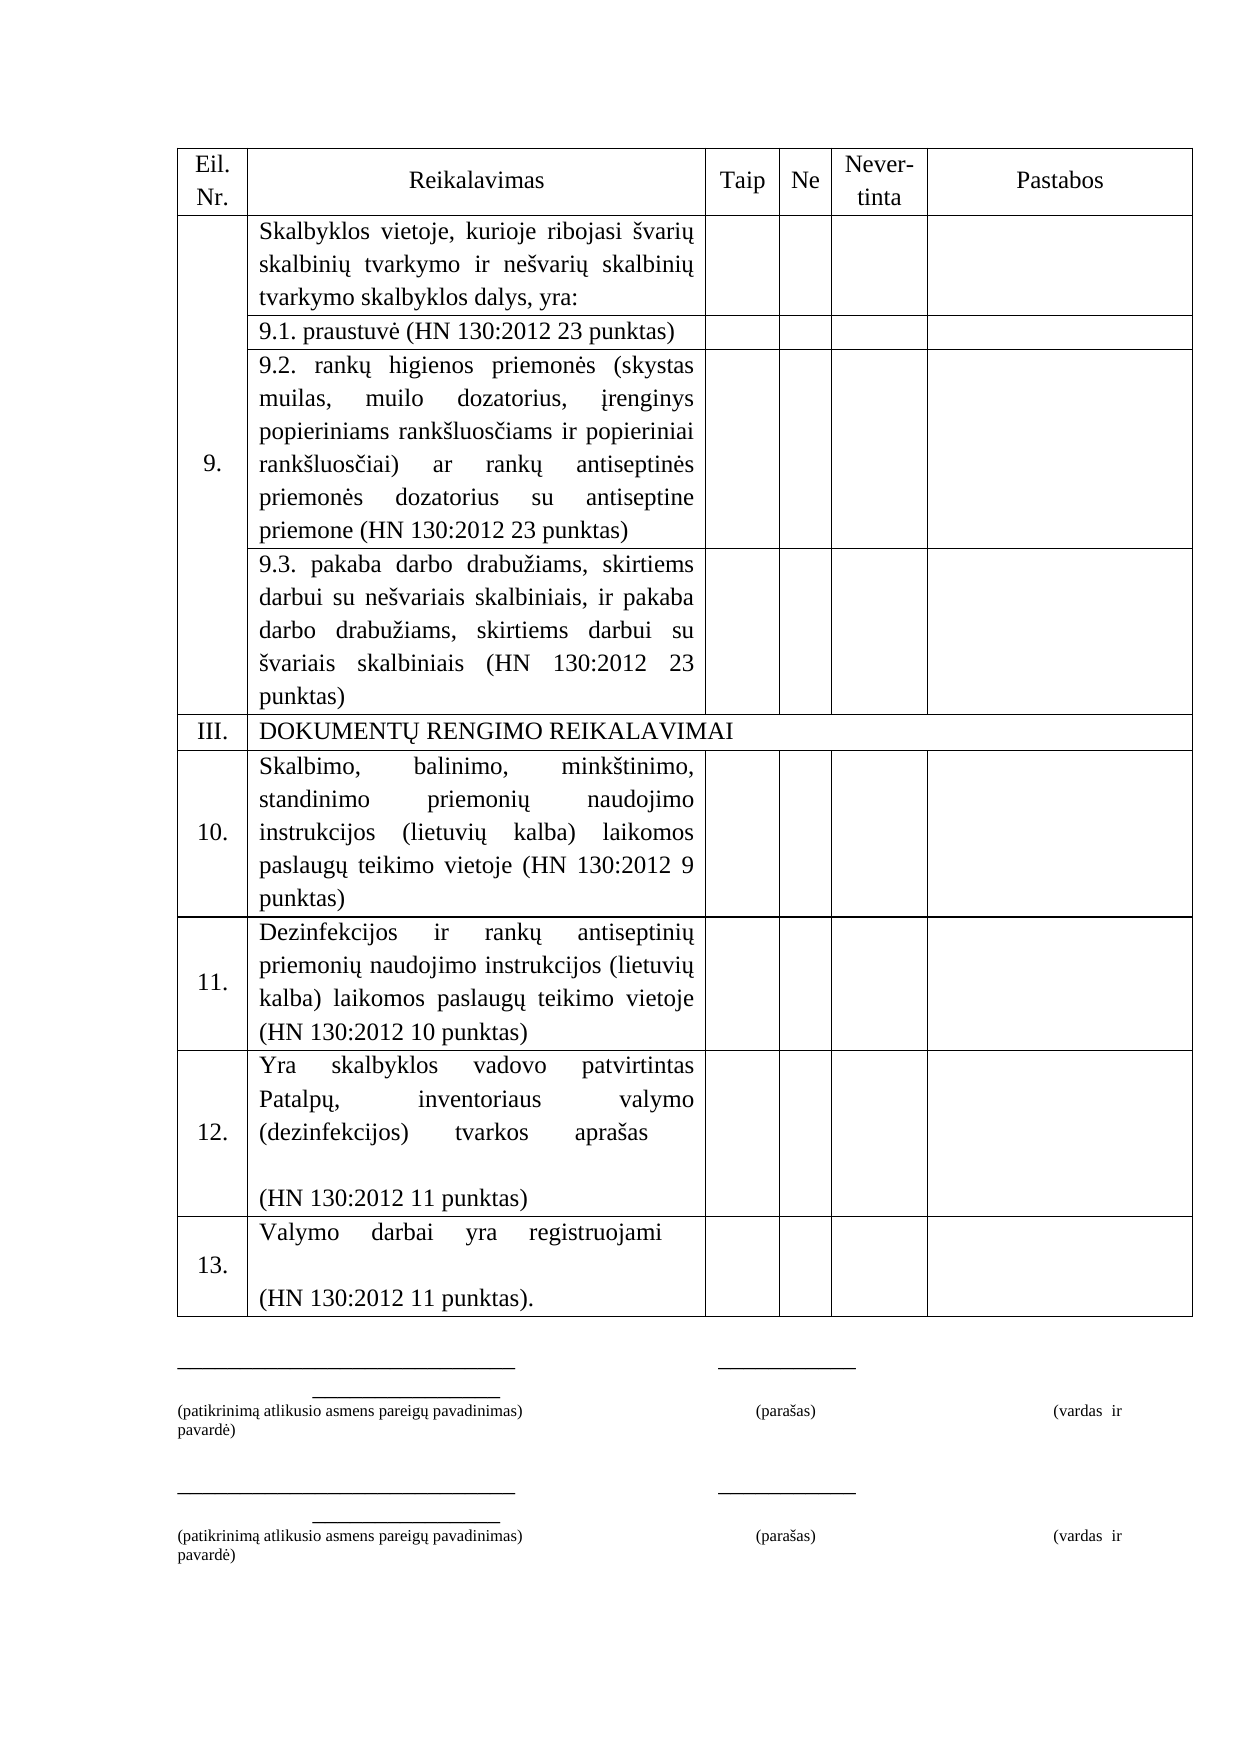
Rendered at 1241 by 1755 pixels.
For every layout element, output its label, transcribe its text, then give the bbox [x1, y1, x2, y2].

table_cell [706, 549, 779, 714]
table_cell Valymo darbai yra registruojami (HN 130:2012 11 punktas). [248, 1217, 705, 1316]
table_header Taip [706, 149, 779, 215]
table_cell [780, 751, 831, 916]
table_header Pastabos [928, 149, 1192, 215]
table_cell [780, 316, 831, 349]
table_cell [706, 751, 779, 916]
table_cell [928, 316, 1192, 349]
table_header Never- tinta [832, 149, 927, 215]
table_cell [706, 1051, 779, 1216]
table_cell [706, 350, 779, 548]
table_cell [780, 1217, 831, 1316]
table_cell [832, 918, 927, 1049]
table_cell [706, 918, 779, 1049]
table_cell 9. [178, 216, 247, 714]
table_cell 12. [178, 1051, 247, 1216]
table_cell Skalbimo, balinimo, minkštinimo, standinimo priemonių naudojimo instrukcijos (lietuvių kalba) laikomos paslaugų teikimo vietoje (HN 130:2012 9 punktas) [248, 751, 705, 916]
table_cell [832, 350, 927, 548]
table_cell [928, 918, 1192, 1049]
table_cell 13. [178, 1217, 247, 1316]
table_cell [928, 751, 1192, 916]
table_cell DOKUMENTŲ RENGIMO REIKALAVIMAI [248, 715, 1192, 750]
table_cell 9.3. pakaba darbo drabužiams, skirtiems darbui su nešvariais skalbiniais, ir pakaba darbo drabužiams, skirtiems darbui su švariais skalbiniais (HN 130:2012 23 punktas) [248, 549, 705, 714]
table_cell [832, 1217, 927, 1316]
table_cell Dezinfekcijos ir rankų antiseptinių priemonių naudojimo instrukcijos (lietuvių kalba) laikomos paslaugų teikimo vietoje (HN 130:2012 10 punktas) [248, 918, 705, 1049]
table_cell [780, 350, 831, 548]
table_cell 9.2. rankų higienos priemonės (skystas muilas, muilo dozatorius, įrenginys popieriniams rankšluosčiams ir popieriniai rankšluosčiai) ar rankų antiseptinės priemonės dozatorius su antiseptine priemone (HN 130:2012 23 punktas) [248, 350, 705, 548]
table_cell [780, 918, 831, 1049]
table_cell [832, 1051, 927, 1216]
table_cell [780, 549, 831, 714]
table_cell Yra skalbyklos vadovo patvirtintas Patalpų, inventoriaus valymo (dezinfekcijos) tvarkos aprašas (HN 130:2012 11 punktas) [248, 1051, 705, 1216]
table_cell [832, 549, 927, 714]
table_cell [780, 216, 831, 315]
table_cell [832, 751, 927, 916]
text (patikrinimą atlikusio asmens pareigų pavadinimas) (parašas) (vardas ir pavardė) [177, 1401, 1122, 1439]
table_cell III. [178, 715, 247, 750]
table_cell [832, 316, 927, 349]
table_cell 9.1. praustuvė (HN 130:2012 23 punktas) [248, 316, 705, 349]
table_cell [780, 1051, 831, 1216]
table_header Reikalavimas [248, 149, 705, 215]
table_cell [928, 1217, 1192, 1316]
table_cell [706, 216, 779, 315]
table_cell [928, 350, 1192, 548]
table_cell 11. [178, 918, 247, 1049]
table_cell [928, 1051, 1192, 1216]
table_cell [706, 1217, 779, 1316]
text (patikrinimą atlikusio asmens pareigų pavadinimas) (parašas) (vardas ir pavardė) [177, 1525, 1122, 1564]
table_cell Skalbyklos vietoje, kurioje ribojasi švarių skalbinių tvarkymo ir nešvarių skalbinių tvarkymo skalbyklos dalys, yra: [248, 216, 705, 315]
table_cell [706, 316, 779, 349]
table_header Ne [780, 149, 831, 215]
table_cell [928, 549, 1192, 714]
text ___________________________ ___________ _______________ [177, 1468, 1122, 1525]
text ___________________________ ___________ _______________ [177, 1343, 1122, 1401]
table_cell [832, 216, 927, 315]
table_header Eil. Nr. [178, 149, 247, 215]
table_cell [928, 216, 1192, 315]
table_cell 10. [178, 751, 247, 916]
